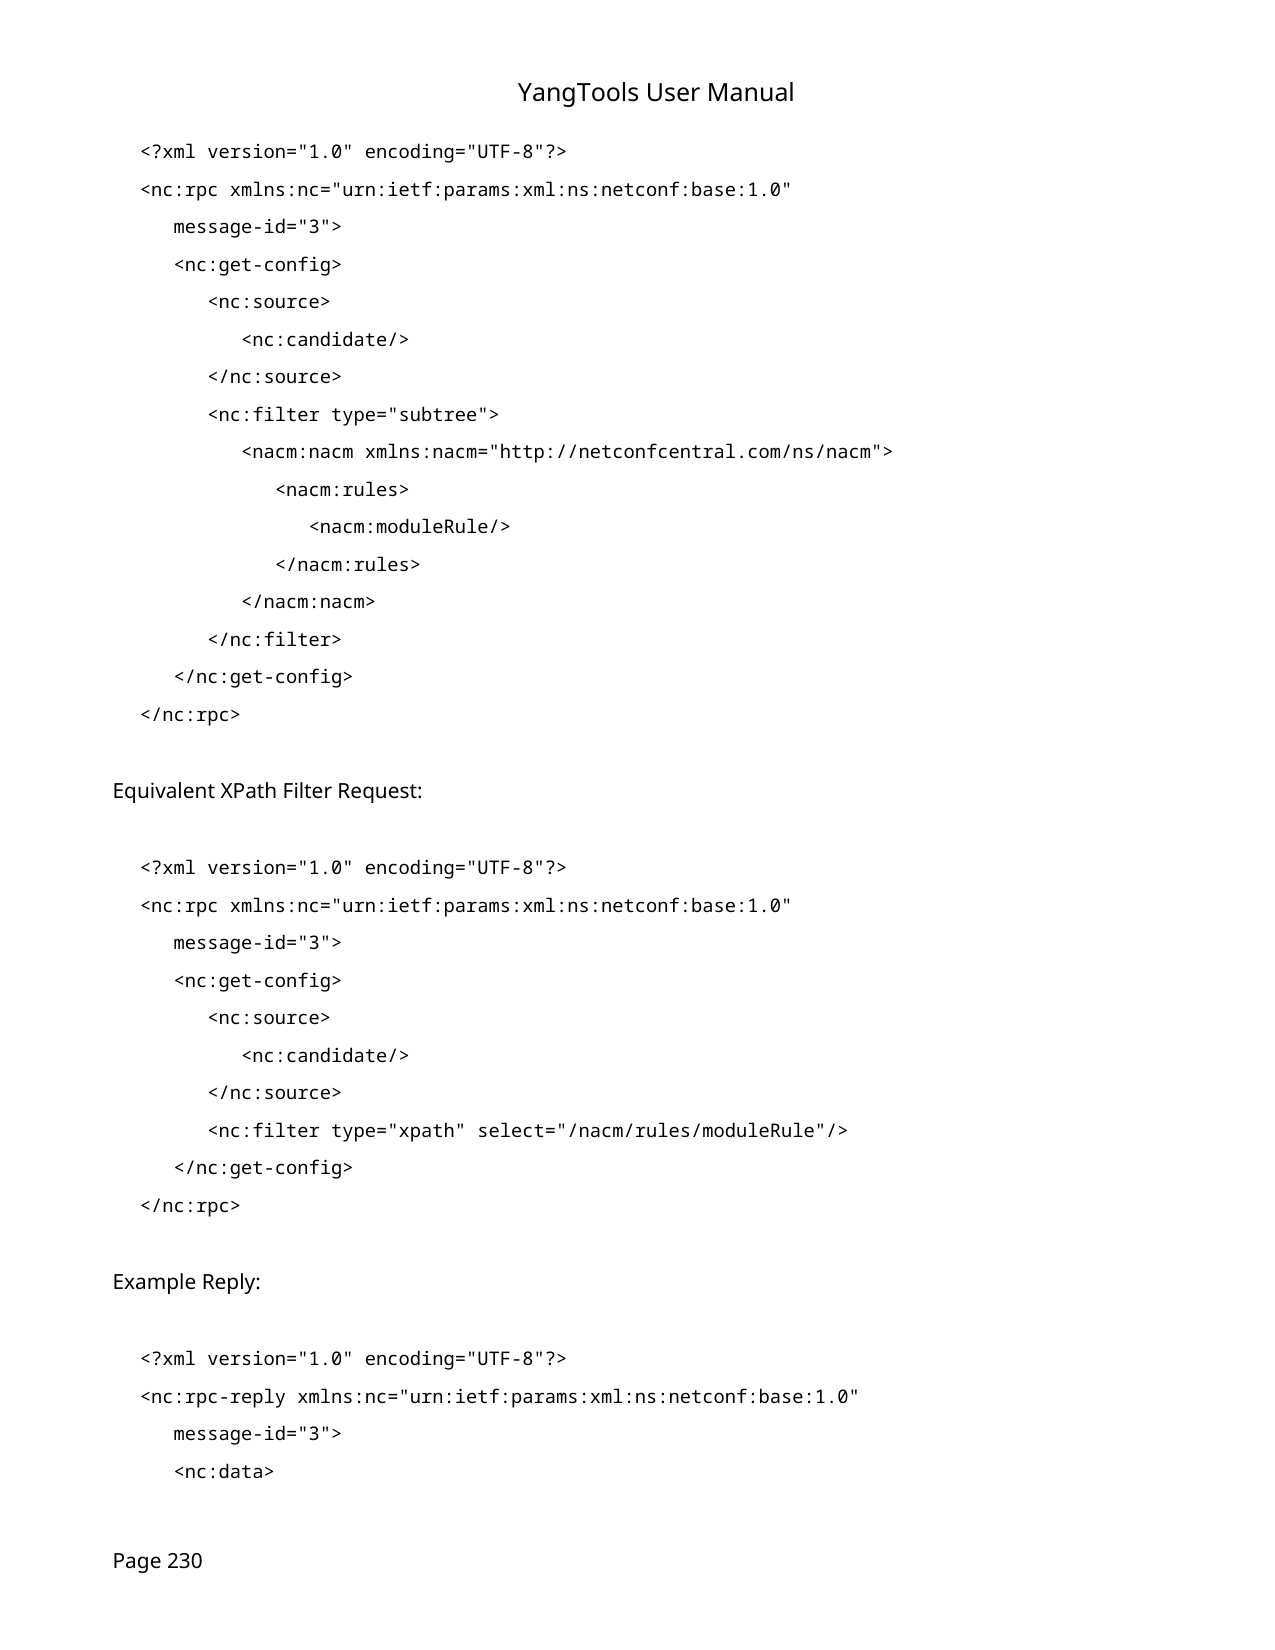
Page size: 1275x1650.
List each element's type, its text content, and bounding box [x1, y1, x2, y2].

text </nc:filter> [139, 626, 1200, 652]
text <?xml version="1.0" encoding="UTF-8"?> [139, 138, 1200, 164]
text <nc:candidate/> [139, 326, 1200, 352]
text </nc:rpc> [139, 1192, 1200, 1217]
text <nc:candidate/> [139, 1042, 1200, 1067]
text Equivalent XPath Filter Request: [112, 776, 1200, 804]
text <nc:data> [139, 1458, 1200, 1483]
text <nc:rpc xmlns:nc="urn:ietf:params:xml:ns:netconf:base:1.0" [139, 892, 1200, 917]
text </nacm:nacm> [139, 588, 1200, 614]
text </nc:get-config> [139, 663, 1200, 689]
text <nacm:nacm xmlns:nacm="http://netconfcentral.com/ns/nacm"> [139, 438, 1200, 464]
text Example Reply: [112, 1267, 1200, 1295]
text </nc:get-config> [139, 1154, 1200, 1180]
text </nacm:rules> [139, 551, 1200, 577]
text </nc:source> [139, 1079, 1200, 1105]
text <nc:filter type="xpath" select="/nacm/rules/moduleRule"/> [139, 1117, 1200, 1142]
text message-id="3"> [139, 1420, 1200, 1446]
text <nc:get-config> [139, 967, 1200, 992]
text <nc:get-config> [139, 251, 1200, 277]
text <nc:rpc xmlns:nc="urn:ietf:params:xml:ns:netconf:base:1.0" [139, 176, 1200, 202]
text <?xml version="1.0" encoding="UTF-8"?> [139, 1345, 1200, 1371]
text message-id="3"> [139, 213, 1200, 239]
text </nc:rpc> [139, 701, 1200, 727]
text <nacm:rules> [139, 476, 1200, 502]
text <nc:filter type="subtree"> [139, 401, 1200, 427]
text <?xml version="1.0" encoding="UTF-8"?> [139, 854, 1200, 880]
text </nc:source> [139, 363, 1200, 389]
text <nacm:moduleRule/> [139, 513, 1200, 539]
text message-id="3"> [139, 929, 1200, 955]
text <nc:source> [139, 288, 1200, 314]
text <nc:source> [139, 1004, 1200, 1030]
text <nc:rpc-reply xmlns:nc="urn:ietf:params:xml:ns:netconf:base:1.0" [139, 1383, 1200, 1408]
